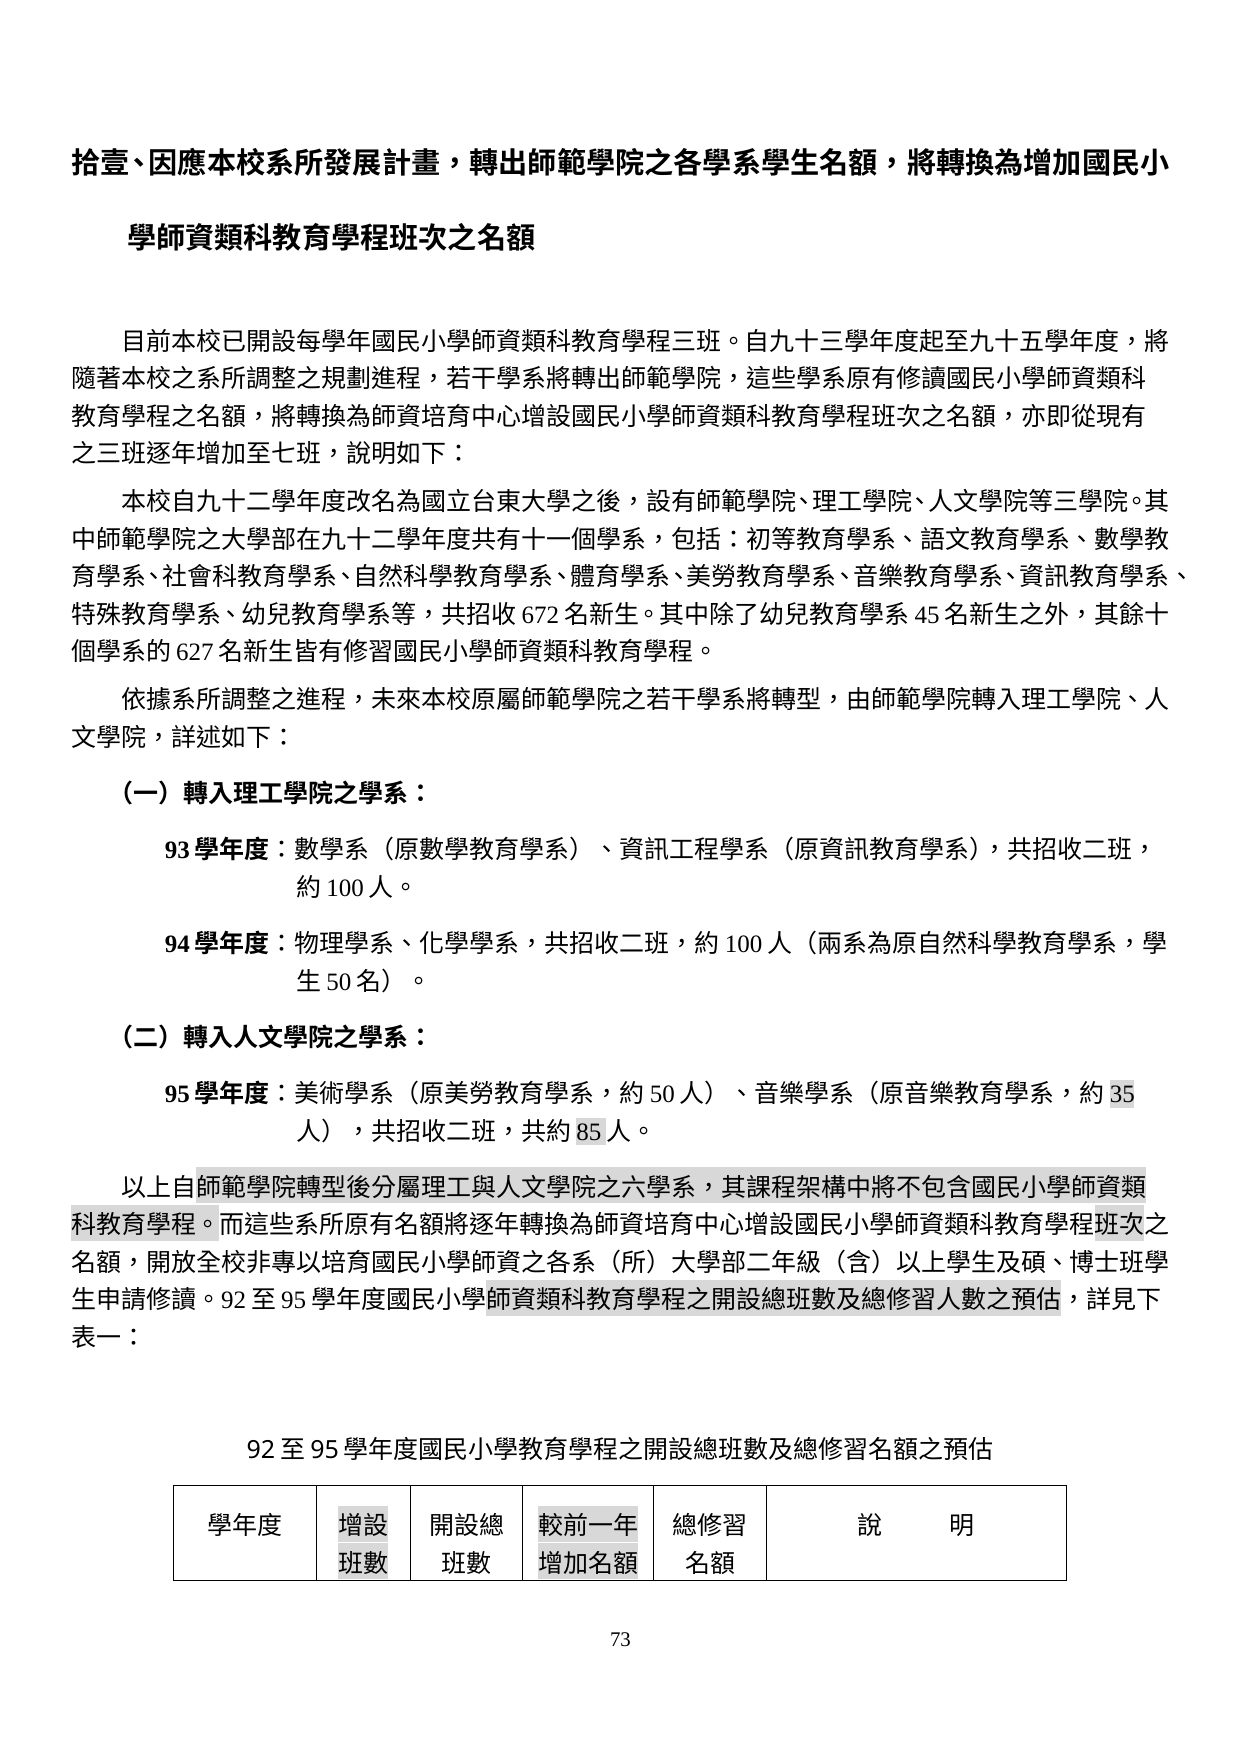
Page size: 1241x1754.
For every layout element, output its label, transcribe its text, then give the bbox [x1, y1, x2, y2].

table_header 學年度 [174, 1486, 316, 1580]
table_header 總修習名額 [654, 1486, 766, 1580]
text （一）轉入理工學院之學系： [108, 773, 1169, 810]
text 92至95學年度國民小學教育學程之開設總班數及總修習名額之預估 [71, 1429, 1169, 1467]
text 93學年度：數學系（原數學教育學系）、資訊工程學系（原資訊教育學系），共招收二班，約100人。 [164, 829, 1169, 904]
text 95學年度：美術學系（原美勞教育學系，約50人）、音樂學系（原音樂教育學系，約35人），共招收二班，共約85人。 [164, 1073, 1169, 1148]
table_header 說 明 [767, 1486, 1066, 1580]
table_header 增設班數 [317, 1486, 410, 1580]
text 依據系所調整之進程，未來本校原屬師範學院之若干學系將轉型，由師範學院轉入理工學院、人文學院，詳述如下： [71, 679, 1169, 754]
table_header 較前一年增加名額 [523, 1486, 653, 1580]
text 本校自九十二學年度改名為國立台東大學之後，設有師範學院、理工學院、人文學院等三學院。其中師範學院之大學部在九十二學年度共有十一個學系，包括：初等教育學系、語文教育學系、數學教育學系、社會科教育學系、自然科學教育學系、體育學系、美勞教育學系、音樂教育學系、資訊教育學系、特殊教育學系、幼兒教育學系等，共招收672名新生。其中除了幼兒教育學系45名新生之外，其餘十個學系的627名新生皆有修習國民小學師資類科教育學程。 [71, 481, 1169, 669]
table_header 開設總班數 [411, 1486, 522, 1580]
text （二）轉入人文學院之學系： [108, 1017, 1169, 1054]
text 拾壹、因應本校系所發展計畫，轉出師範學院之各學系學生名額，將轉換為增加國民小學師資類科教育學程班次之名額 [71, 123, 1169, 273]
text 目前本校已開設每學年國民小學師資類科教育學程三班。自九十三學年度起至九十五學年度，將隨著本校之系所調整之規劃進程，若干學系將轉出師範學院，這些學系原有修讀國民小學師資類科教育學程之名額，將轉換為師資培育中心增設國民小學師資類科教育學程班次之名額，亦即從現有之三班逐年增加至七班，說明如下： [71, 321, 1169, 471]
text 94學年度：物理學系、化學學系，共招收二班，約100人（兩系為原自然科學教育學系，學生50名）。 [164, 923, 1169, 998]
text 以上自師範學院轉型後分屬理工與人文學院之六學系，其課程架構中將不包含國民小學師資類科教育學程。而這些系所原有名額將逐年轉換為師資培育中心增設國民小學師資類科教育學程班次之名額，開放全校非專以培育國民小學師資之各系（所）大學部二年級（含）以上學生及碩、博士班學生申請修讀。92至95學年度國民小學師資類科教育學程之開設總班數及總修習人數之預估，詳見下表一： [71, 1167, 1169, 1354]
